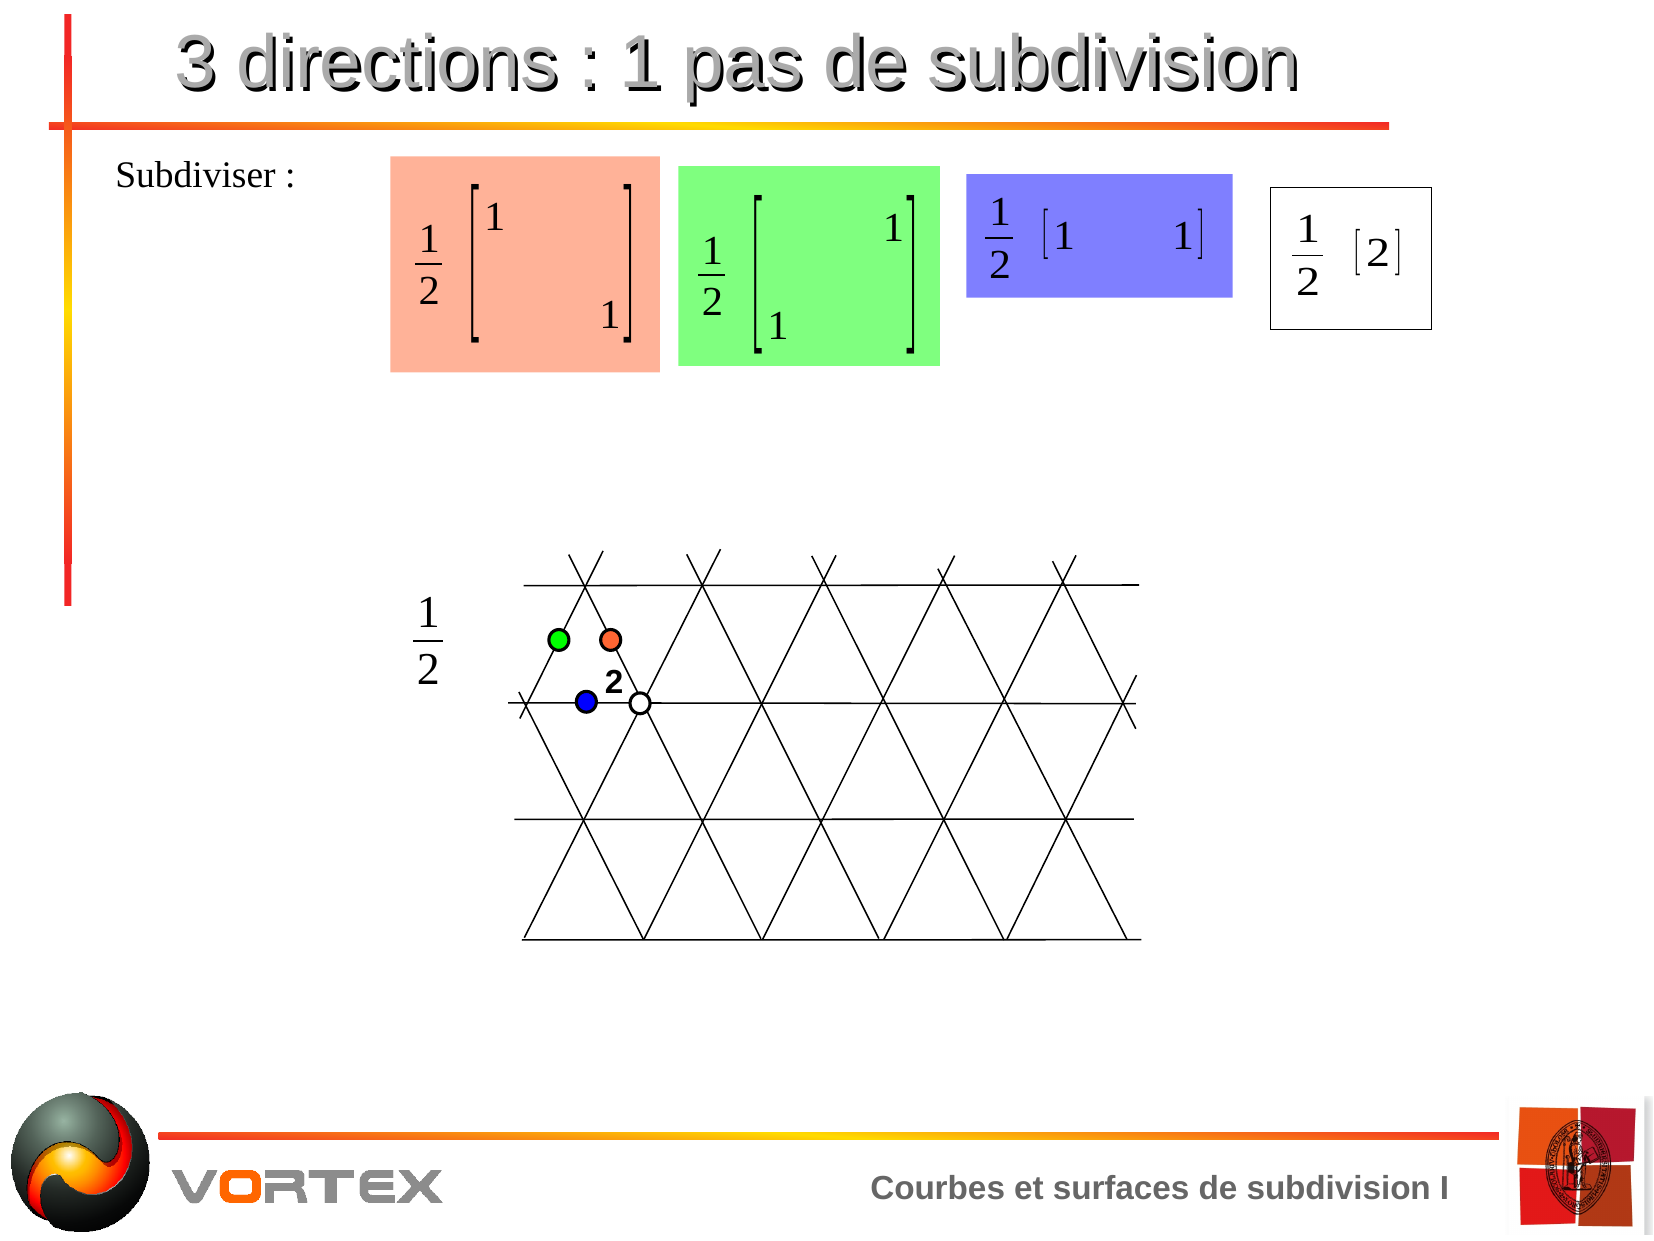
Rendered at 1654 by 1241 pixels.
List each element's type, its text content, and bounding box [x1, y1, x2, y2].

text_box [600, 629, 621, 651]
list Subdiviser : [97, 153, 1571, 1109]
chart [689, 193, 926, 357]
picture [1505, 1096, 1653, 1235]
text_box [390, 156, 660, 373]
text_box [966, 174, 1233, 298]
text_box 2 [590, 655, 669, 739]
chart [406, 182, 642, 346]
text_box [576, 691, 597, 713]
chart [976, 189, 1211, 287]
chart [1282, 206, 1410, 304]
picture [11, 1092, 443, 1232]
text_box [548, 629, 569, 651]
chart [404, 586, 452, 695]
text_box [630, 692, 651, 714]
title 3 directions : 1 pas de subdivision [82, 4, 1392, 120]
text_box [678, 166, 940, 366]
